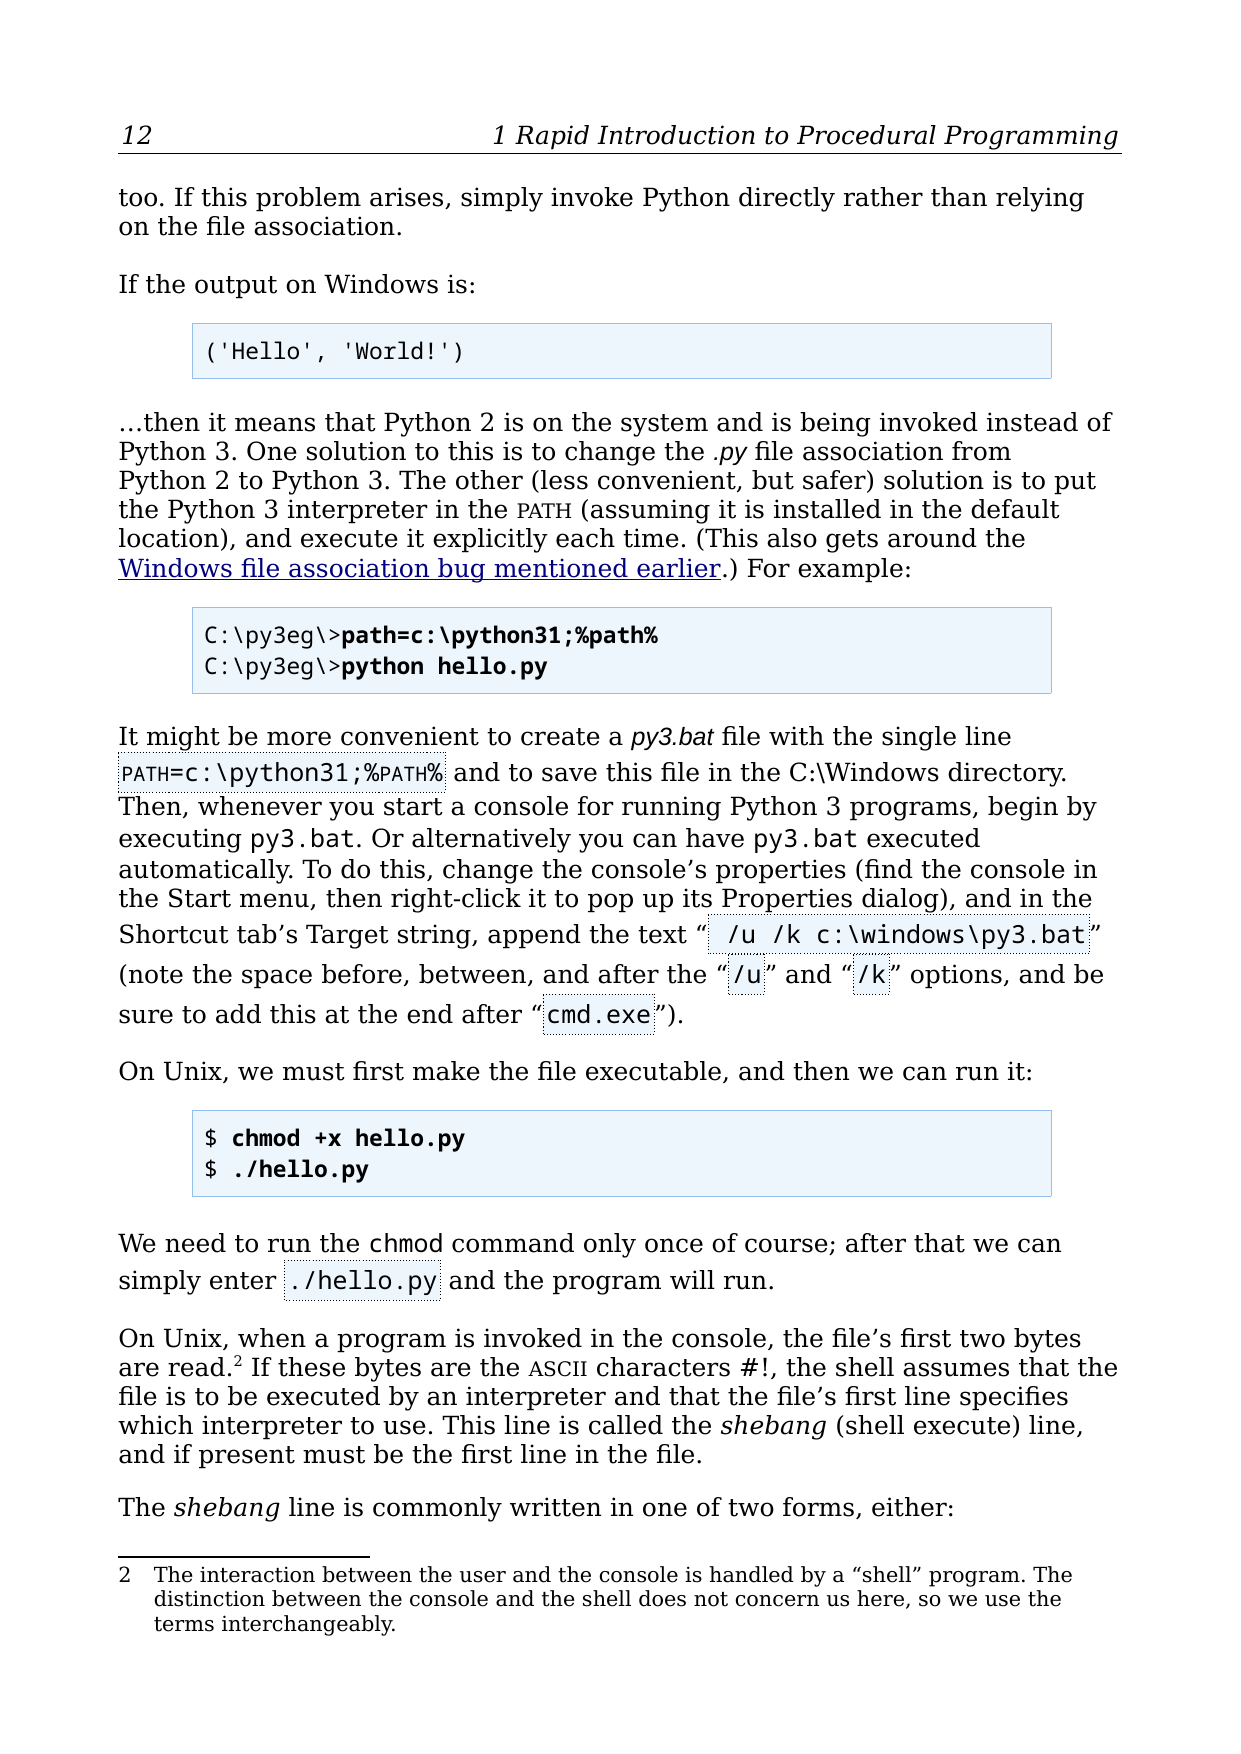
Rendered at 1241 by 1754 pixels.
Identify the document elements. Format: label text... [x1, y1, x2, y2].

text We need to run the chmod command only once of course; after that we can simply enter ./hello.py and the program will run. [118, 1226, 1122, 1300]
text …then it means that Python 2 is on the system and is being invoked instead of Python 3. One solution to this is to change the .py file association from Python 2 to Python 3. The other (less convenient, but safer) solution is to put the Python 3 interpreter in the path (assuming it is installed in the default location), and execute it explicitly each time. (This also gets around the Windows file association bug mentioned earlier.) For example: [118, 408, 1122, 583]
text $ chmod +x hello.py [193, 1111, 1051, 1141]
text On Unix, when a program is invoked in the console, the file’s first two bytes are read. If these bytes are the ascii characters #!, the shell assumes that the file is to be executed by an interpreter and that the file’s first line specifies which interpreter to use. This line is called the shebang (shell execute) line, and if present must be the first line in the file. [118, 1324, 1122, 1469]
text The interaction between the user and the console is handled by a “shell” program. The distinction between the console and the shell does not concern us here, so we use the terms interchangeably. [118, 1563, 1122, 1636]
text The shebang line is commonly written in one of two forms, either: [118, 1493, 1122, 1522]
text It might be more convenient to create a py3.bat file with the single line path=c:\python31;%path% and to save this file in the C:\Windows directory. Then, whenever you start a console for running Python 3 programs, begin by executing py3.bat. Or alternatively you can have py3.bat executed automatically. To do this, change the console’s properties (find the console in the Start menu, then right-click it to pop up its Properties dialog), and in the Shortcut tab’s Target string, append the text “ /u /k c:\windows\py3.bat” (note the space before, between, and after the “/u” and “/k” options, and be sure to add this at the end after “cmd.exe”). [118, 722, 1122, 1034]
text C:\py3eg\>path=c:\python31;%path% [193, 608, 1051, 638]
text C:\py3eg\>python hello.py [193, 638, 1051, 693]
text ('Hello', 'World!') [193, 324, 1051, 378]
text $ ./hello.py [193, 1141, 1051, 1196]
text too. If this problem arises, simply invoke Python directly rather than relying on the file association. [118, 183, 1122, 241]
text If the output on Windows is: [118, 271, 1122, 300]
text On Unix, we must first make the file executable, and then we can run it: [118, 1057, 1122, 1087]
